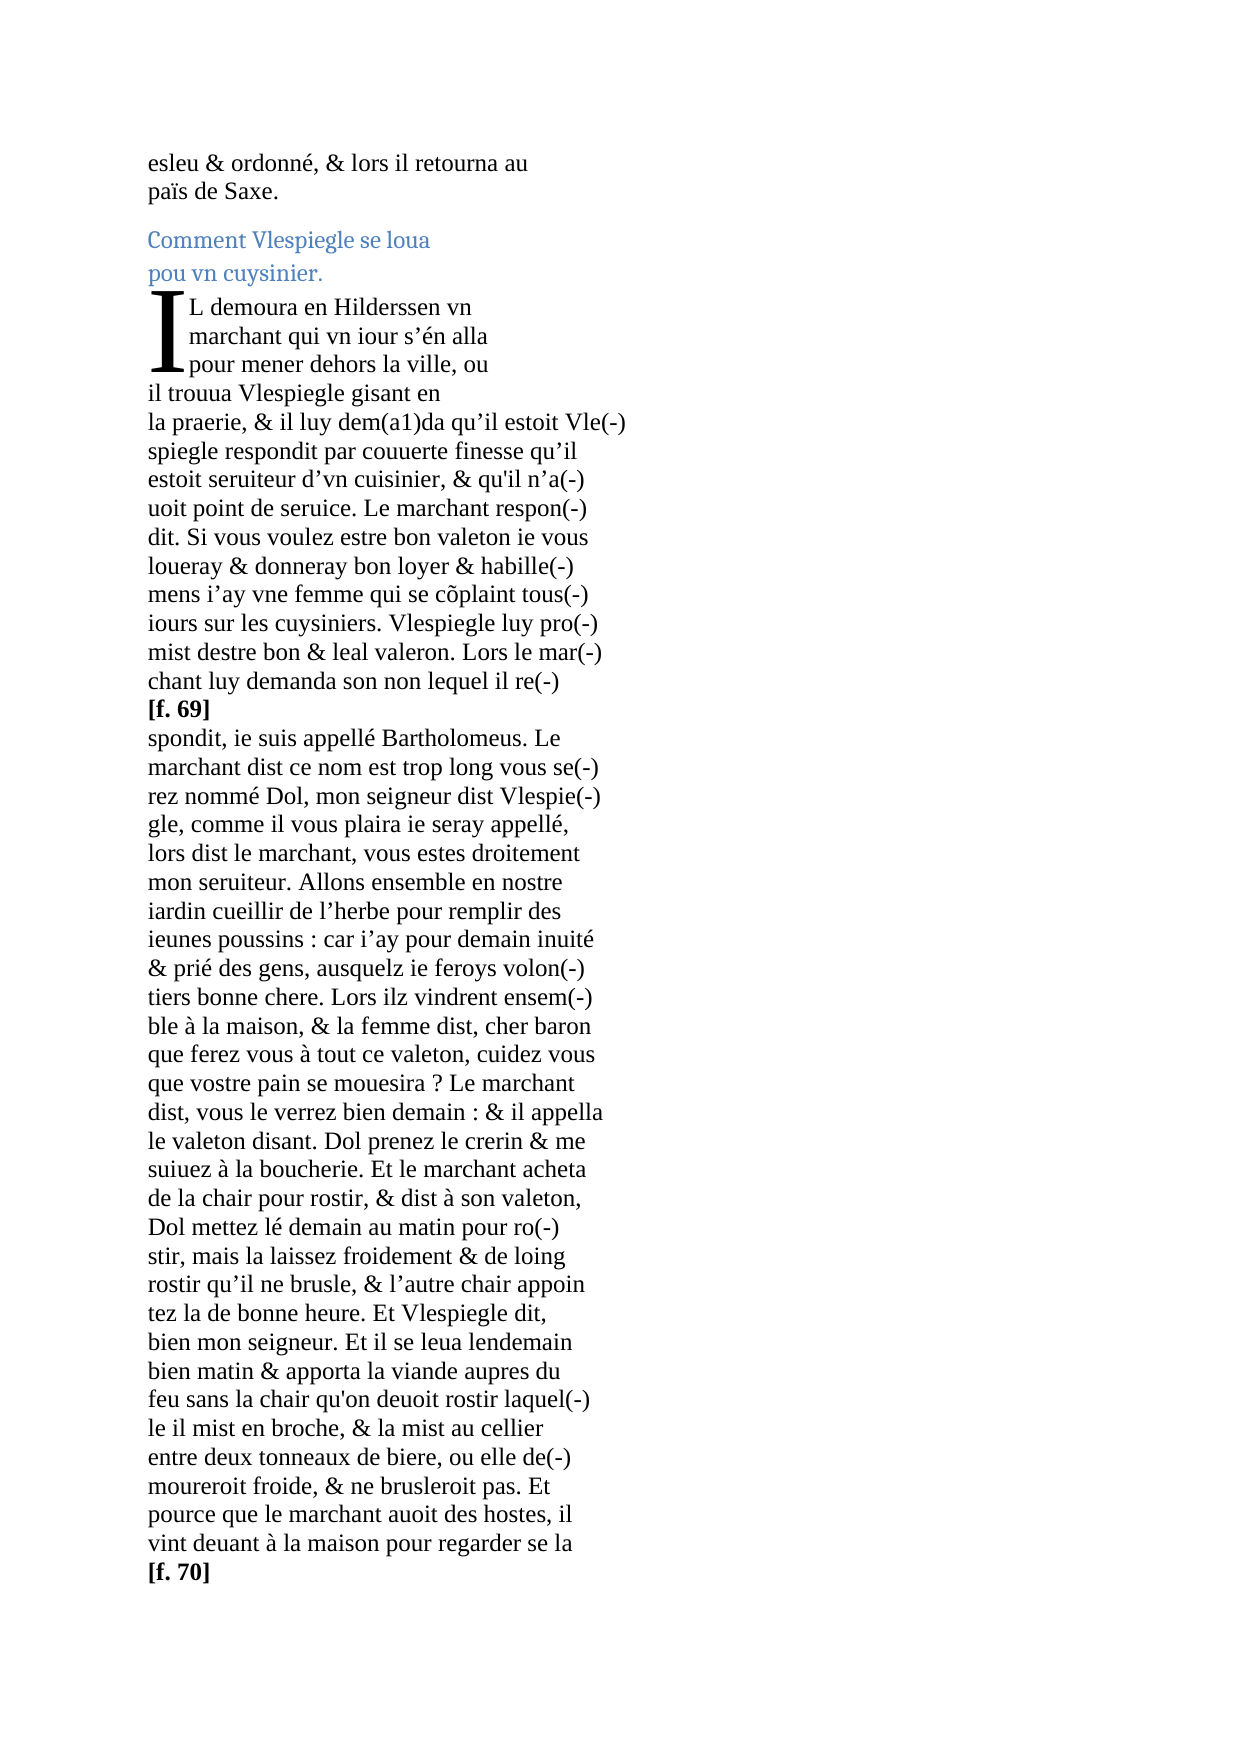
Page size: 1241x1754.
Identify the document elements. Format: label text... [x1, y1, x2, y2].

text IL demoura en Hilderssen vn marchant qui vn iour s’én alla pour mener dehors la ville, ou il trouua Vlespiegle gisant en la praerie, & il luy dem(a1)da qu’il estoit Vle(-) spiegle respondit par couuerte finesse qu’il estoit seruiteur d’vn cuisinier, & qu'il n’a(-) uoit point de seruice. Le marchant respon(-) dit. Si vous voulez estre bon valeton ie vous loueray & donneray bon loyer & habille(-) mens i’ay vne femme qui se cõplaint tous(-) iours sur les cuysiniers. Vlespiegle luy pro(-) mist destre bon & leal valeron. Lors le mar(-) chant luy demanda son non lequel il re(-) [f. 69] [148, 292, 1093, 723]
subtitle Comment Vlespiegle se loua pou vn cuysinier. [148, 226, 1093, 288]
text esleu & ordonné, & lors il retourna au païs de Saxe. [148, 148, 1093, 205]
text spondit, ie suis appellé Bartholomeus. Le marchant dist ce nom est trop long vous se(-) rez nommé Dol, mon seigneur dist Vlespie(-) gle, comme il vous plaira ie seray appellé, lors dist le marchant, vous estes droitement mon seruiteur. Allons ensemble en nostre iardin cueillir de l’herbe pour remplir des ieunes poussins : car i’ay pour demain inuité & prié des gens, ausquelz ie feroys volon(-) tiers bonne chere. Lors ilz vindrent ensem(-) ble à la maison, & la femme dist, cher baron que ferez vous à tout ce valeton, cuidez vous que vostre pain se mouesira ? Le marchant dist, vous le verrez bien demain : & il appella le valeton disant. Dol prenez le crerin & me suiuez à la boucherie. Et le marchant acheta de la chair pour rostir, & dist à son valeton, Dol mettez lé demain au matin pour ro(-) stir, mais la laissez froidement & de loing rostir qu’il ne brusle, & l’autre chair appoin tez la de bonne heure. Et Vlespiegle dit, bien mon seigneur. Et il se leua lendemain bien matin & apporta la viande aupres du feu sans la chair qu'on deuoit rostir laquel(-) le il mist en broche, & la mist au cellier entre deux tonneaux de biere, ou elle de(-) moureroit froide, & ne brusleroit pas. Et pource que le marchant auoit des hostes, il vint deuant à la maison pour regarder se la [f. 70] [148, 723, 1093, 1586]
